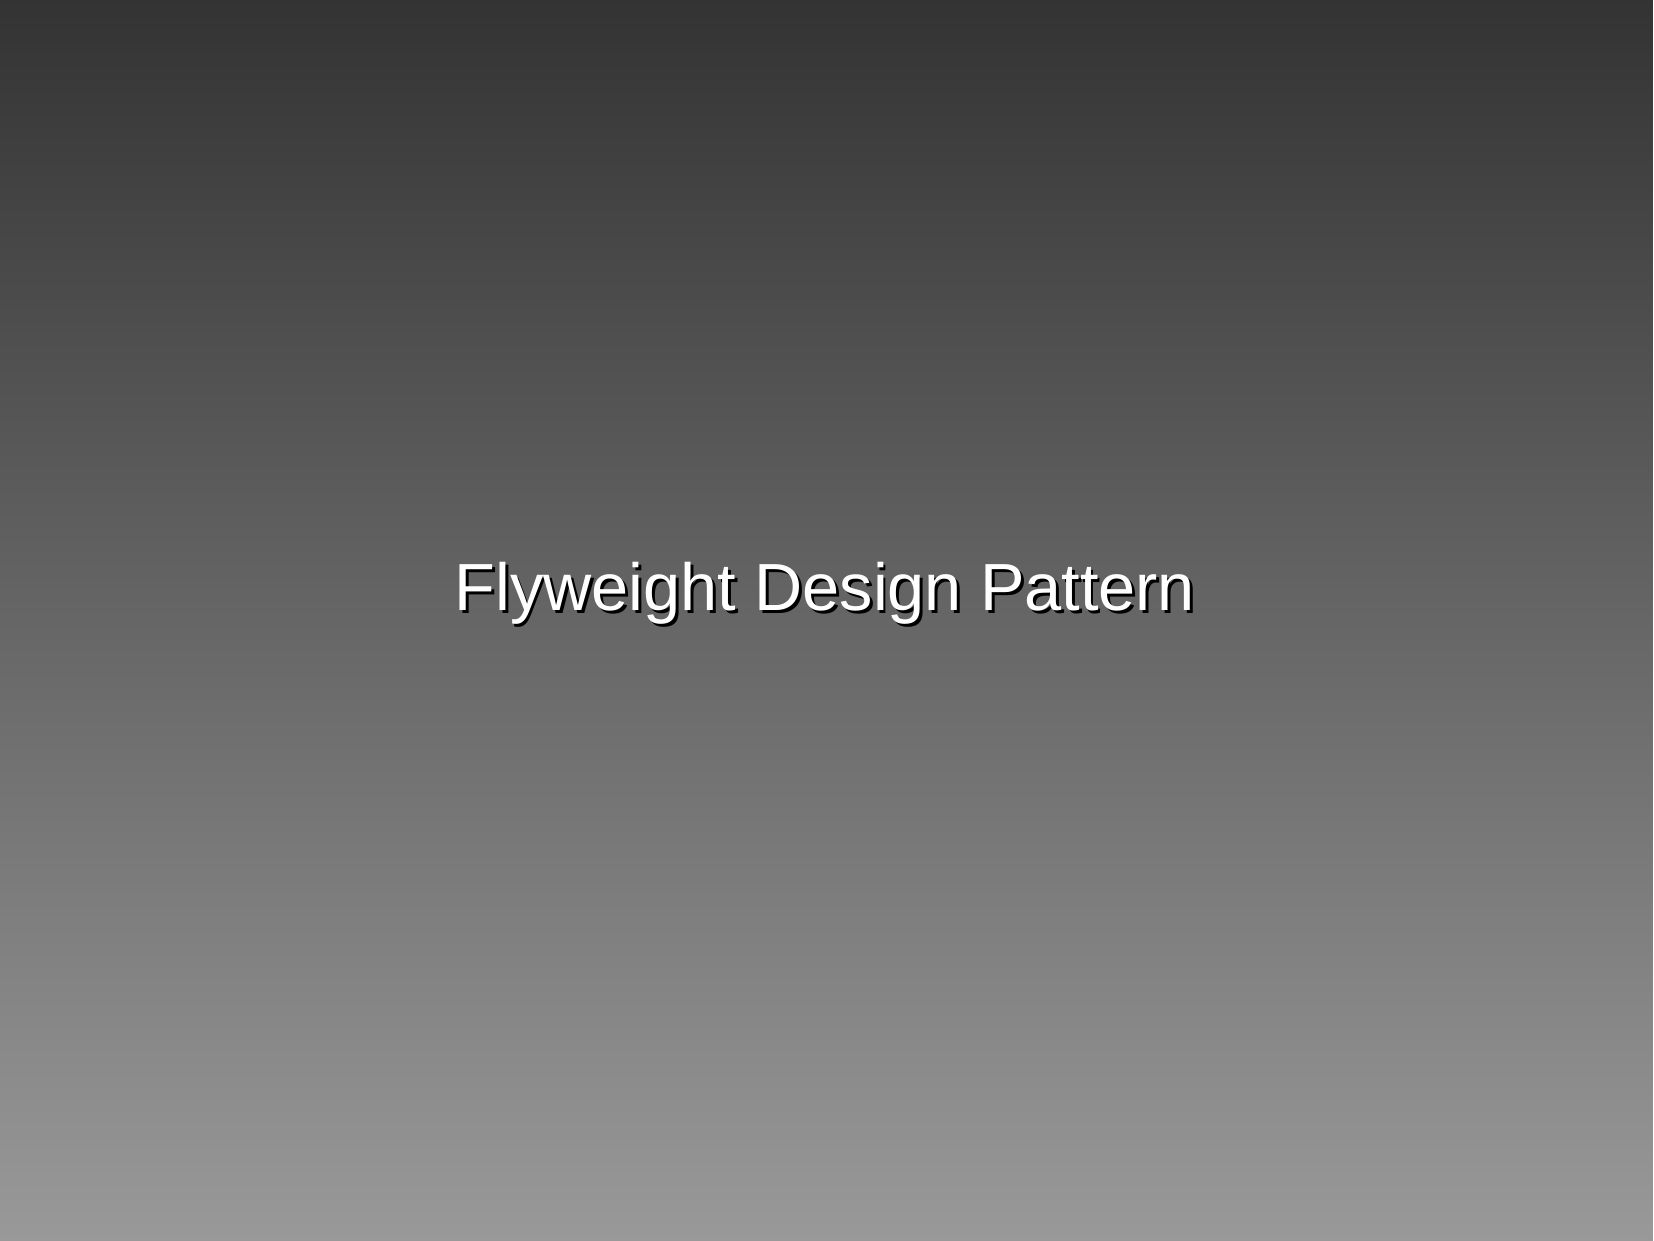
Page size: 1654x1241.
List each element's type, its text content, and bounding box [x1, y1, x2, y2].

subtitle Flyweight Design Pattern [37, 49, 1613, 1126]
